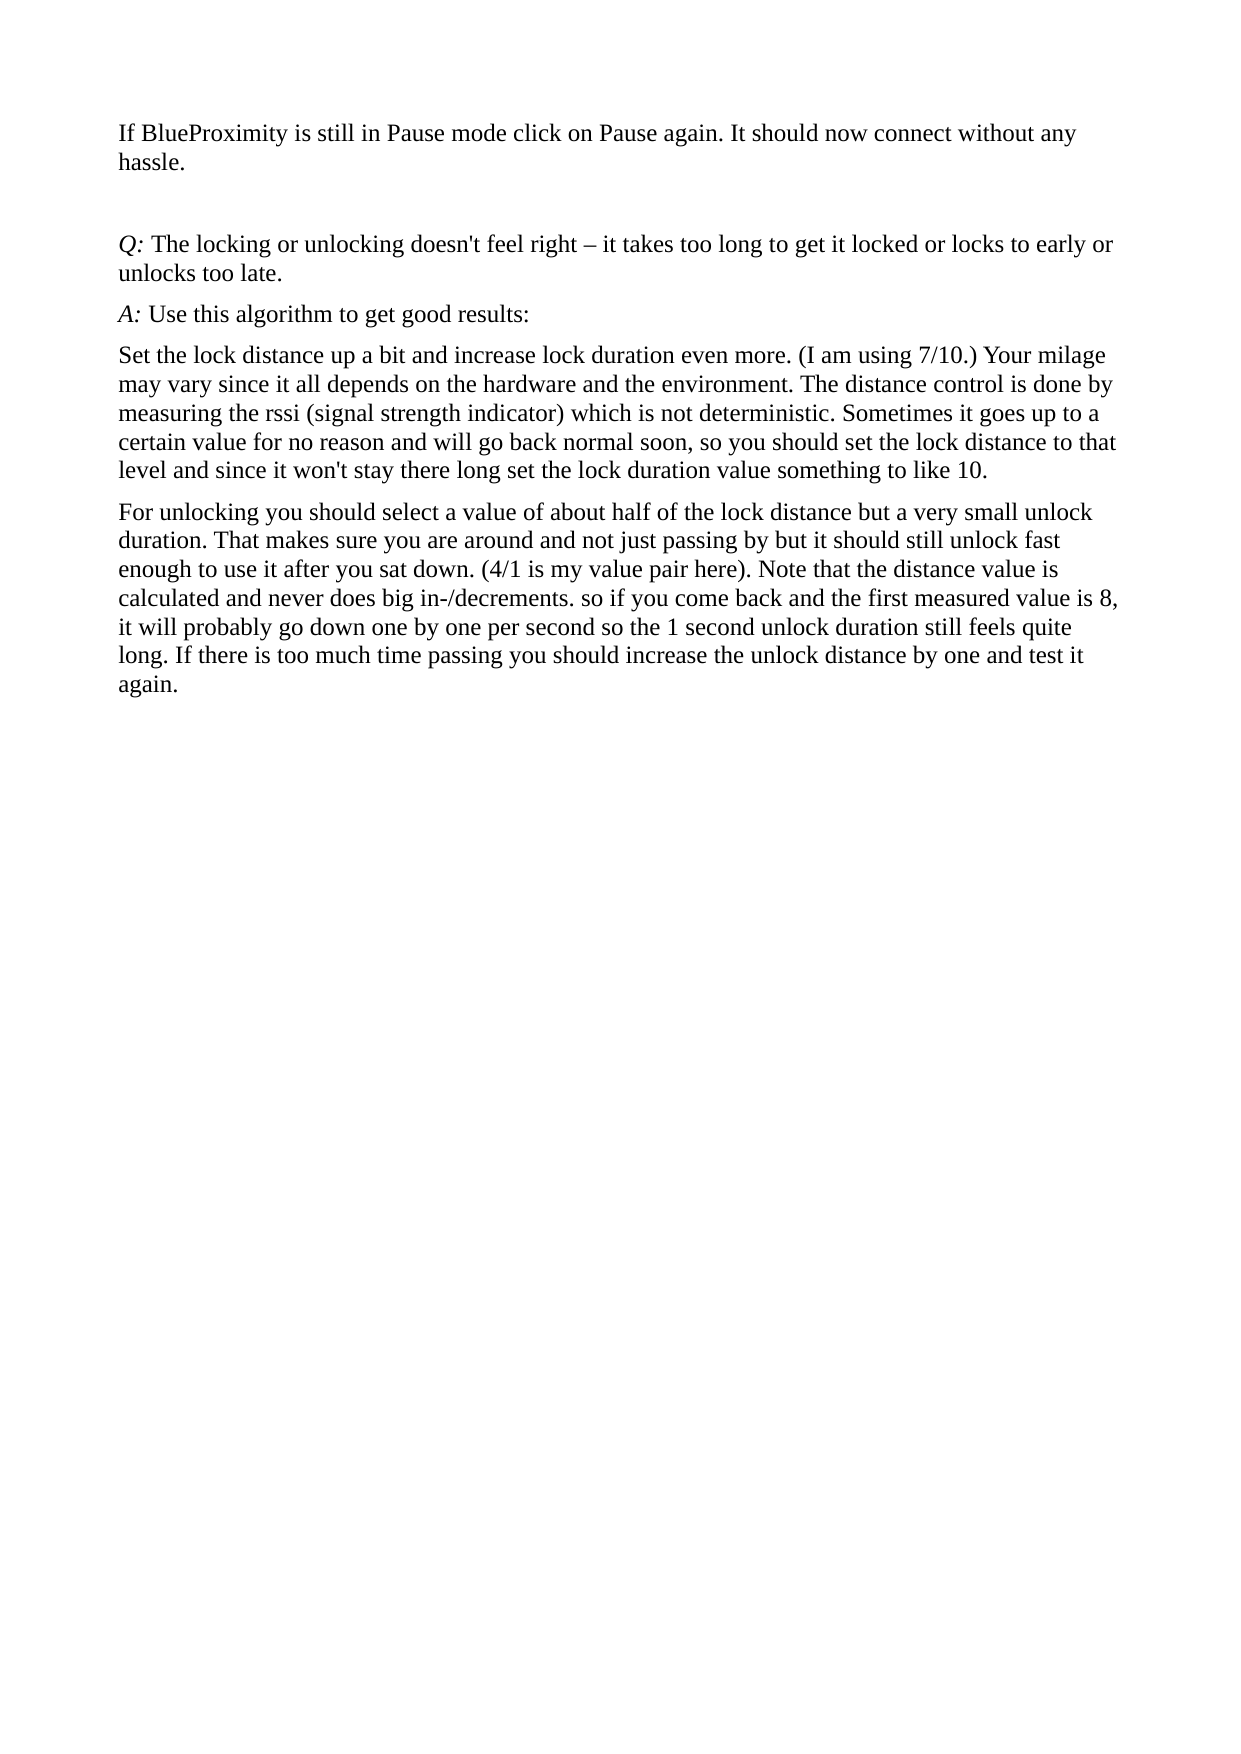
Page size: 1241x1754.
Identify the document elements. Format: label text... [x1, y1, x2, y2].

text A: Use this algorithm to get good results: [118, 299, 1122, 328]
text For unlocking you should select a value of about half of the lock distance but a very small unlock duration. That makes sure you are around and not just passing by but it should still unlock fast enough to use it after you sat down. (4/1 is my value pair here). Note that the distance value is calculated and never does big in-/decrements. so if you come back and the first measured value is 8, it will probably go down one by one per second so the 1 second unlock duration still feels quite long. If there is too much time passing you should increase the unlock distance by one and test it again. [118, 497, 1122, 698]
text If BlueProximity is still in Pause mode click on Pause again. It should now connect without any hassle. [118, 118, 1122, 176]
text Q: The locking or unlocking doesn't feel right – it takes too long to get it locked or locks to early or unlocks too late. [118, 229, 1122, 287]
text Set the lock distance up a bit and increase lock duration even more. (I am using 7/10.) Your milage may vary since it all depends on the hardware and the environment. The distance control is done by measuring the rssi (signal strength indicator) which is not deterministic. Sometimes it goes up to a certain value for no reason and will go back normal soon, so you should set the lock distance to that level and since it won't stay there long set the lock duration value something to like 10. [118, 341, 1122, 484]
